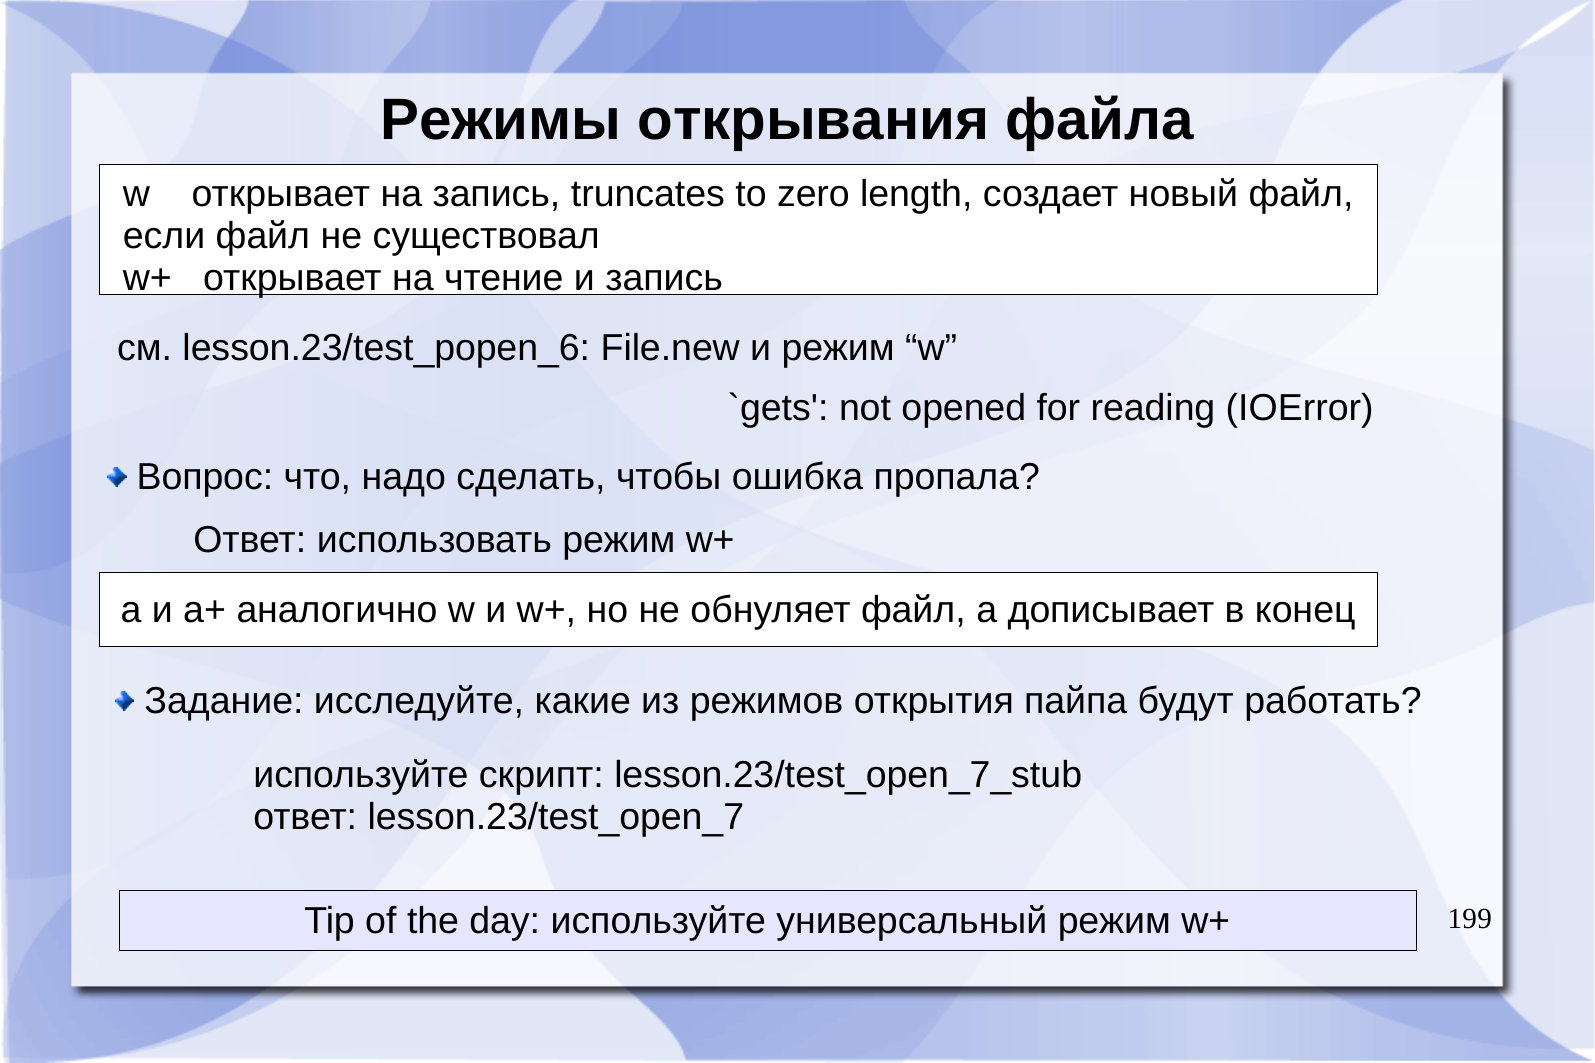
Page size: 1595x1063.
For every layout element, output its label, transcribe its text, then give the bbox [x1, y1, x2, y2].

title Режимы открывания файла [75, 75, 1501, 164]
text_box см. lesson.23/test_popen_6: File.new и режим “w” [102, 318, 971, 376]
text_box Вопрос: что, надо сделать, чтобы ошибка пропала? [92, 448, 1056, 506]
text_box Задание: исследуйте, какие из режимов открытия пайпа будут работать? [100, 672, 1436, 730]
text_box используйте скрипт: lesson.23/test_open_7_stub ответ: lesson.23/test_open_7 [238, 746, 1098, 846]
text_box Ответ: использовать режим w+ [178, 511, 750, 568]
picture [0, 0, 1595, 1063]
text_box w открывает на запись, truncates to zero length, создает новый файл, если файл не существовал w+ открывает на чтение и запись [99, 164, 1378, 295]
text_box `gets': not opened for reading (IOError) [713, 379, 1389, 437]
text_box Tip of the day: используйте универсальный режим w+ [119, 890, 1417, 951]
text_box a и a+ аналогично w и w+, но не обнуляет файл, а дописывает в конец [99, 572, 1378, 647]
